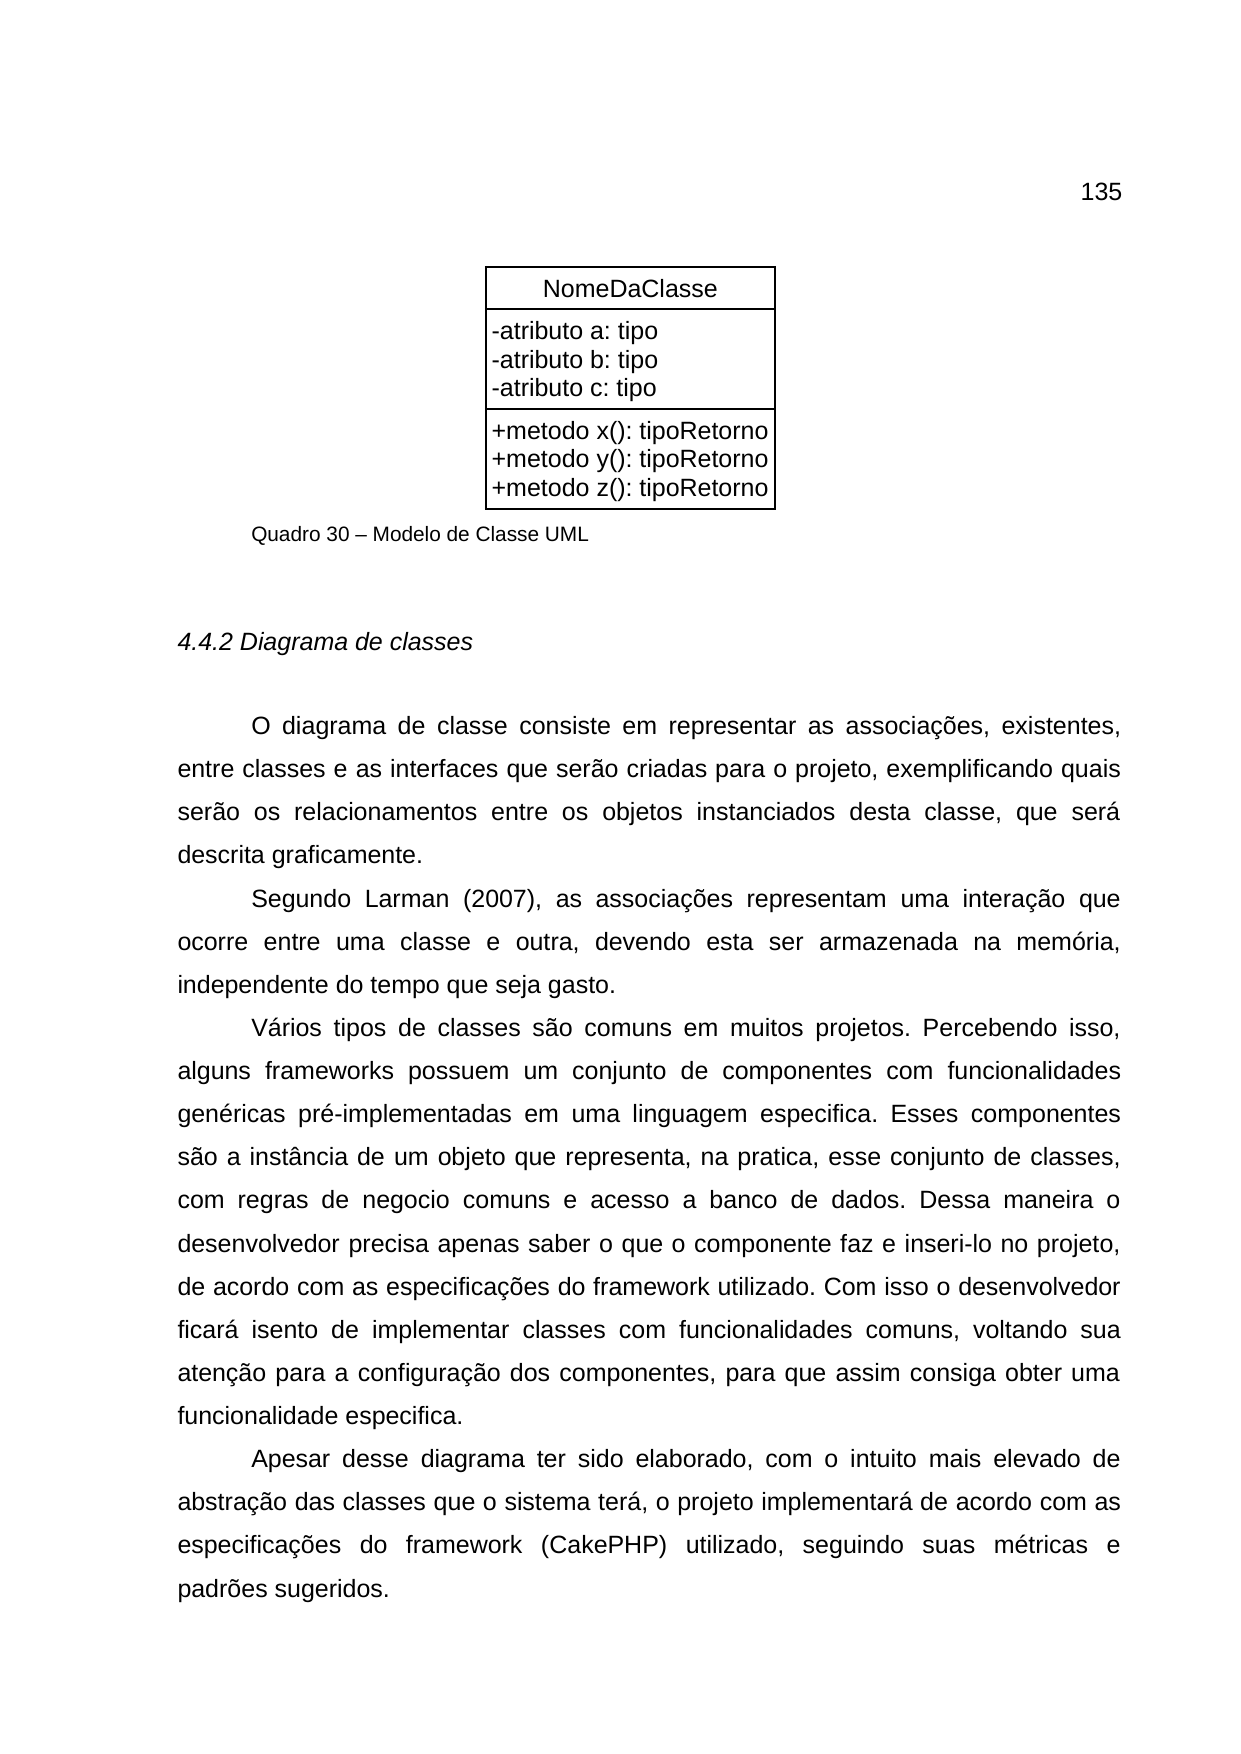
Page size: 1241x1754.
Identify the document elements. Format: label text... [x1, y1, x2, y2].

text Segundo Larman (2007), as associações representam uma interação que ocorre entre uma classe e outra, devendo esta ser armazenada na memória, independente do tempo que seja gasto. [177, 884, 1122, 999]
text Apesar desse diagrama ter sido elaborado, com o intuito mais elevado de abstração das classes que o sistema terá, o projeto implementará de acordo com as especificações do framework (CakePHP) utilizado, seguindo suas métricas e padrões sugeridos. [177, 1444, 1122, 1602]
text O diagrama de classe consiste em representar as associações, existentes, entre classes e as interfaces que serão criadas para o projeto, exemplificando quais serão os relacionamentos entre os objetos instanciados desta classe, que será descrita graficamente. [177, 711, 1122, 869]
table_cell +metodo x(): tipoRetorno +metodo y(): tipoRetorno +metodo z(): tipoRetorno [487, 410, 774, 508]
text Quadro 30 – Modelo de Classe UML [177, 522, 1122, 546]
table_cell -atributo a: tipo -atributo b: tipo -atributo c: tipo [487, 310, 774, 408]
table_header NomeDaClasse [487, 268, 774, 308]
subtitle 4.4.2 Diagrama de classes [177, 627, 1122, 656]
text Vários tipos de classes são comuns em muitos projetos. Percebendo isso, alguns frameworks possuem um conjunto de componentes com funcionalidades genéricas pré-implementadas em uma linguagem especifica. Esses componentes são a instância de um objeto que representa, na pratica, esse conjunto de classes, com regras de negocio comuns e acesso a banco de dados. Dessa maneira o desenvolvedor precisa apenas saber o que o componente faz e inseri-lo no projeto, de acordo com as especificações do framework utilizado. Com isso o desenvolvedor ficará isento de implementar classes com funcionalidades comuns, voltando sua atenção para a configuração dos componentes, para que assim consiga obter uma funcionalidade especifica. [177, 1013, 1122, 1430]
